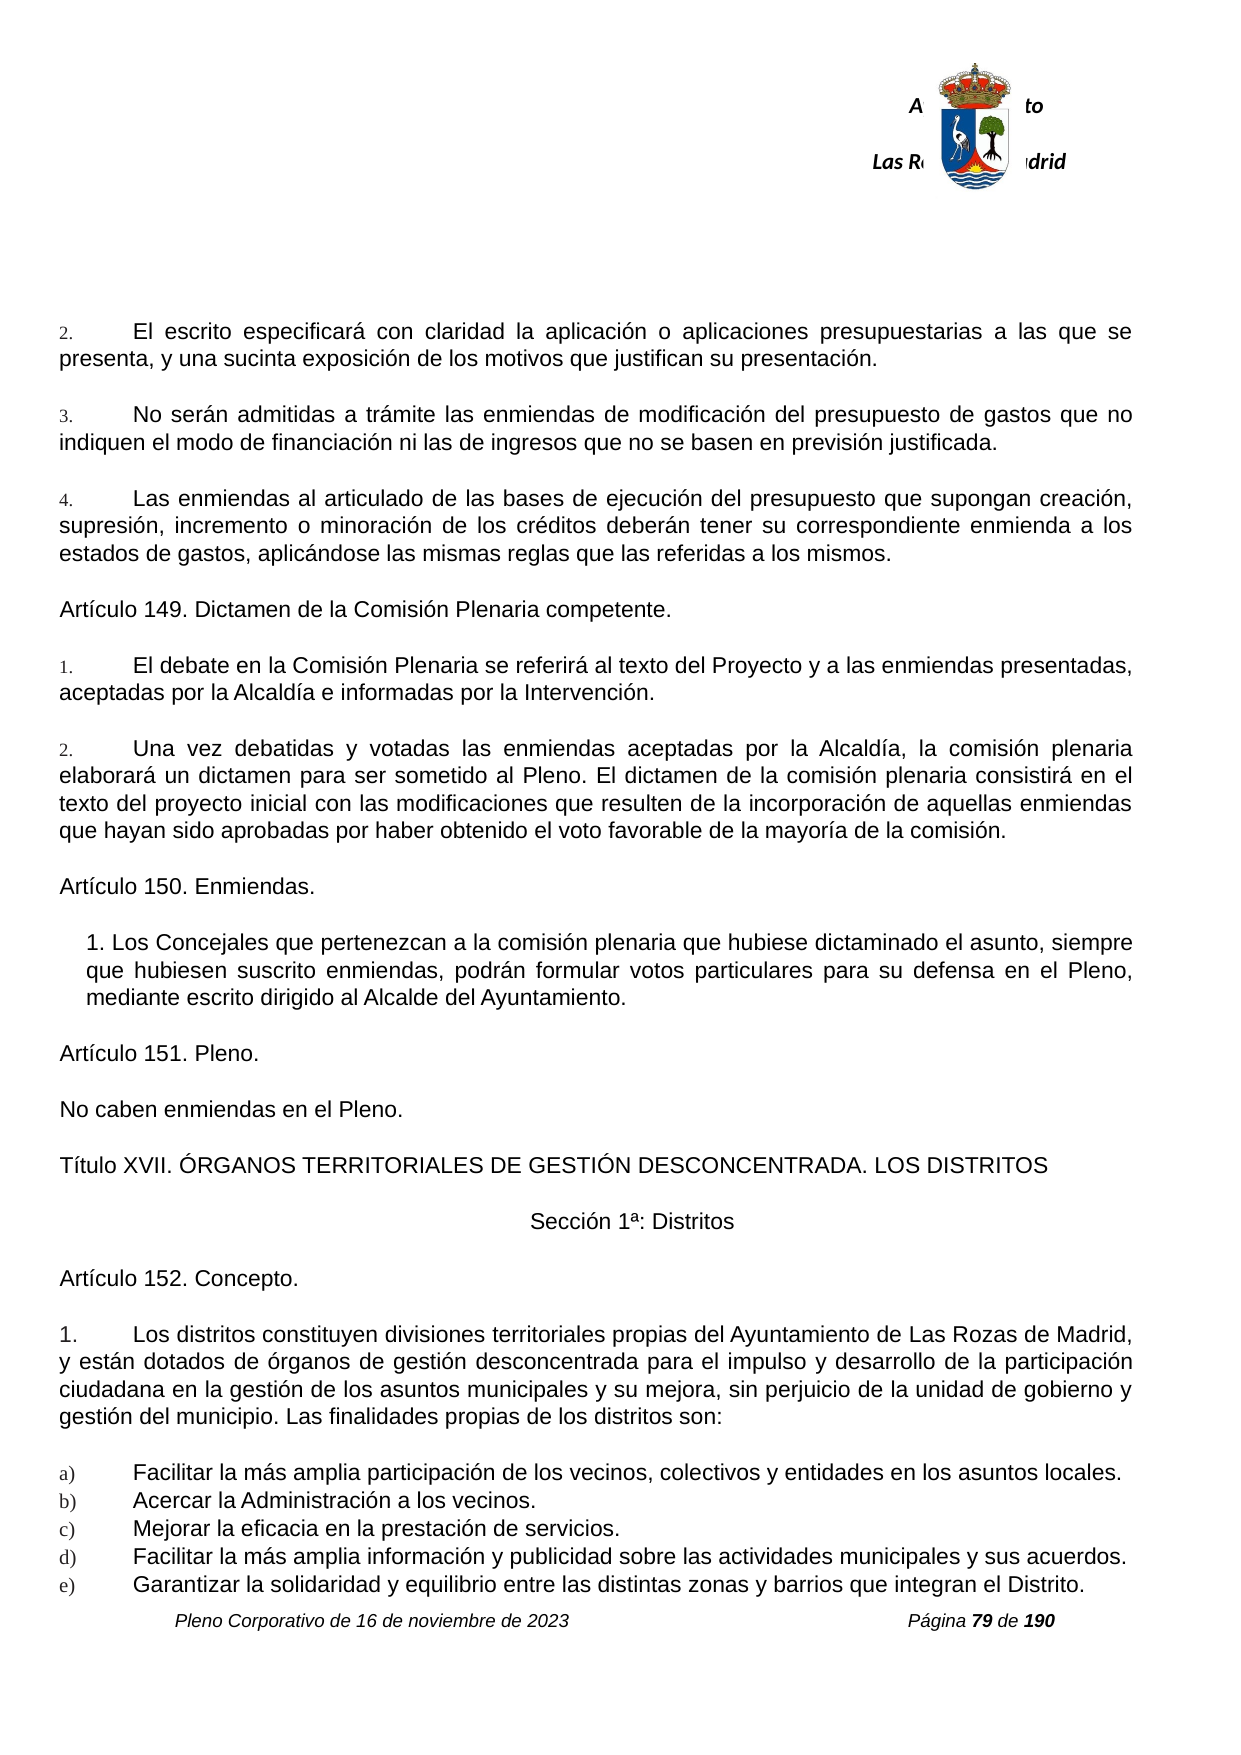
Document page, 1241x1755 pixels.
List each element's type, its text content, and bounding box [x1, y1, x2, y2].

text Título XVII. ÓRGANOS TERRITORIALES DE GESTIÓN DESCONCENTRADA. LOS DISTRITOS [59, 1152, 1134, 1178]
text 1. Los Concejales que pertenezcan a la comisión plenaria que hubiese dictaminado el asunto, siempre que hubiesen suscrito enmiendas, podrán formular votos particulares para su defensa en el Pleno, mediante escrito dirigido al Alcalde del Ayuntamiento. [86, 929, 1134, 1010]
list Mejorar la eficacia en la prestación de servicios. [59, 1515, 1134, 1541]
list Garantizar la solidaridad y equilibrio entre las distintas zonas y barrios que integran el Distrito. [59, 1571, 1134, 1597]
text Artículo 149. Dictamen de la Comisión Plenaria competente. [59, 596, 1134, 622]
text Artículo 150. Enmiendas. [59, 873, 1134, 899]
list No serán admitidas a trámite las enmiendas de modificación del presupuesto de gastos que no indiquen el modo de financiación ni las de ingresos que no se basen en previsión justificada. [59, 401, 1134, 455]
text Artículo 151. Pleno. [59, 1040, 1134, 1066]
text Sección 1ª: Distritos [161, 1208, 1134, 1234]
list El debate en la Comisión Plenaria se referirá al texto del Proyecto y a las enmiendas presentadas, aceptadas por la Alcaldía e informadas por la Intervención. [59, 652, 1134, 705]
list Acercar la Administración a los vecinos. [59, 1487, 1134, 1513]
list Las enmiendas al articulado de las bases de ejecución del presupuesto que supongan creación, supresión, incremento o minoración de los créditos deberán tener su correspondiente enmienda a los estados de gastos, aplicándose las mismas reglas que las referidas a los mismos. [59, 485, 1134, 566]
list Los distritos constituyen divisiones territoriales propias del Ayuntamiento de Las Rozas de Madrid, y están dotados de órganos de gestión desconcentrada para el impulso y desarrollo de la participación ciudadana en la gestión de los asuntos municipales y su mejora, sin perjuicio de la unidad de gobierno y gestión del municipio. Las finalidades propias de los distritos son: [59, 1321, 1134, 1429]
text No caben enmiendas en el Pleno. [59, 1096, 1134, 1122]
text Artículo 152. Concepto. [59, 1265, 1134, 1291]
list El escrito especificará con claridad la aplicación o aplicaciones presupuestarias a las que se presenta, y una sucinta exposición de los motivos que justifican su presentación. [59, 318, 1134, 372]
list Una vez debatidas y votadas las enmiendas aceptadas por la Alcaldía, la comisión plenaria elaborará un dictamen para ser sometido al Pleno. El dictamen de la comisión plenaria consistirá en el texto del proyecto inicial con las modificaciones que resulten de la incorporación de aquellas enmiendas que hayan sido aprobadas por haber obtenido el voto favorable de la mayoría de la comisión. [59, 735, 1134, 843]
list Facilitar la más amplia información y publicidad sobre las actividades municipales y sus acuerdos. [59, 1543, 1134, 1569]
list Facilitar la más amplia participación de los vecinos, colectivos y entidades en los asuntos locales. [59, 1459, 1134, 1485]
